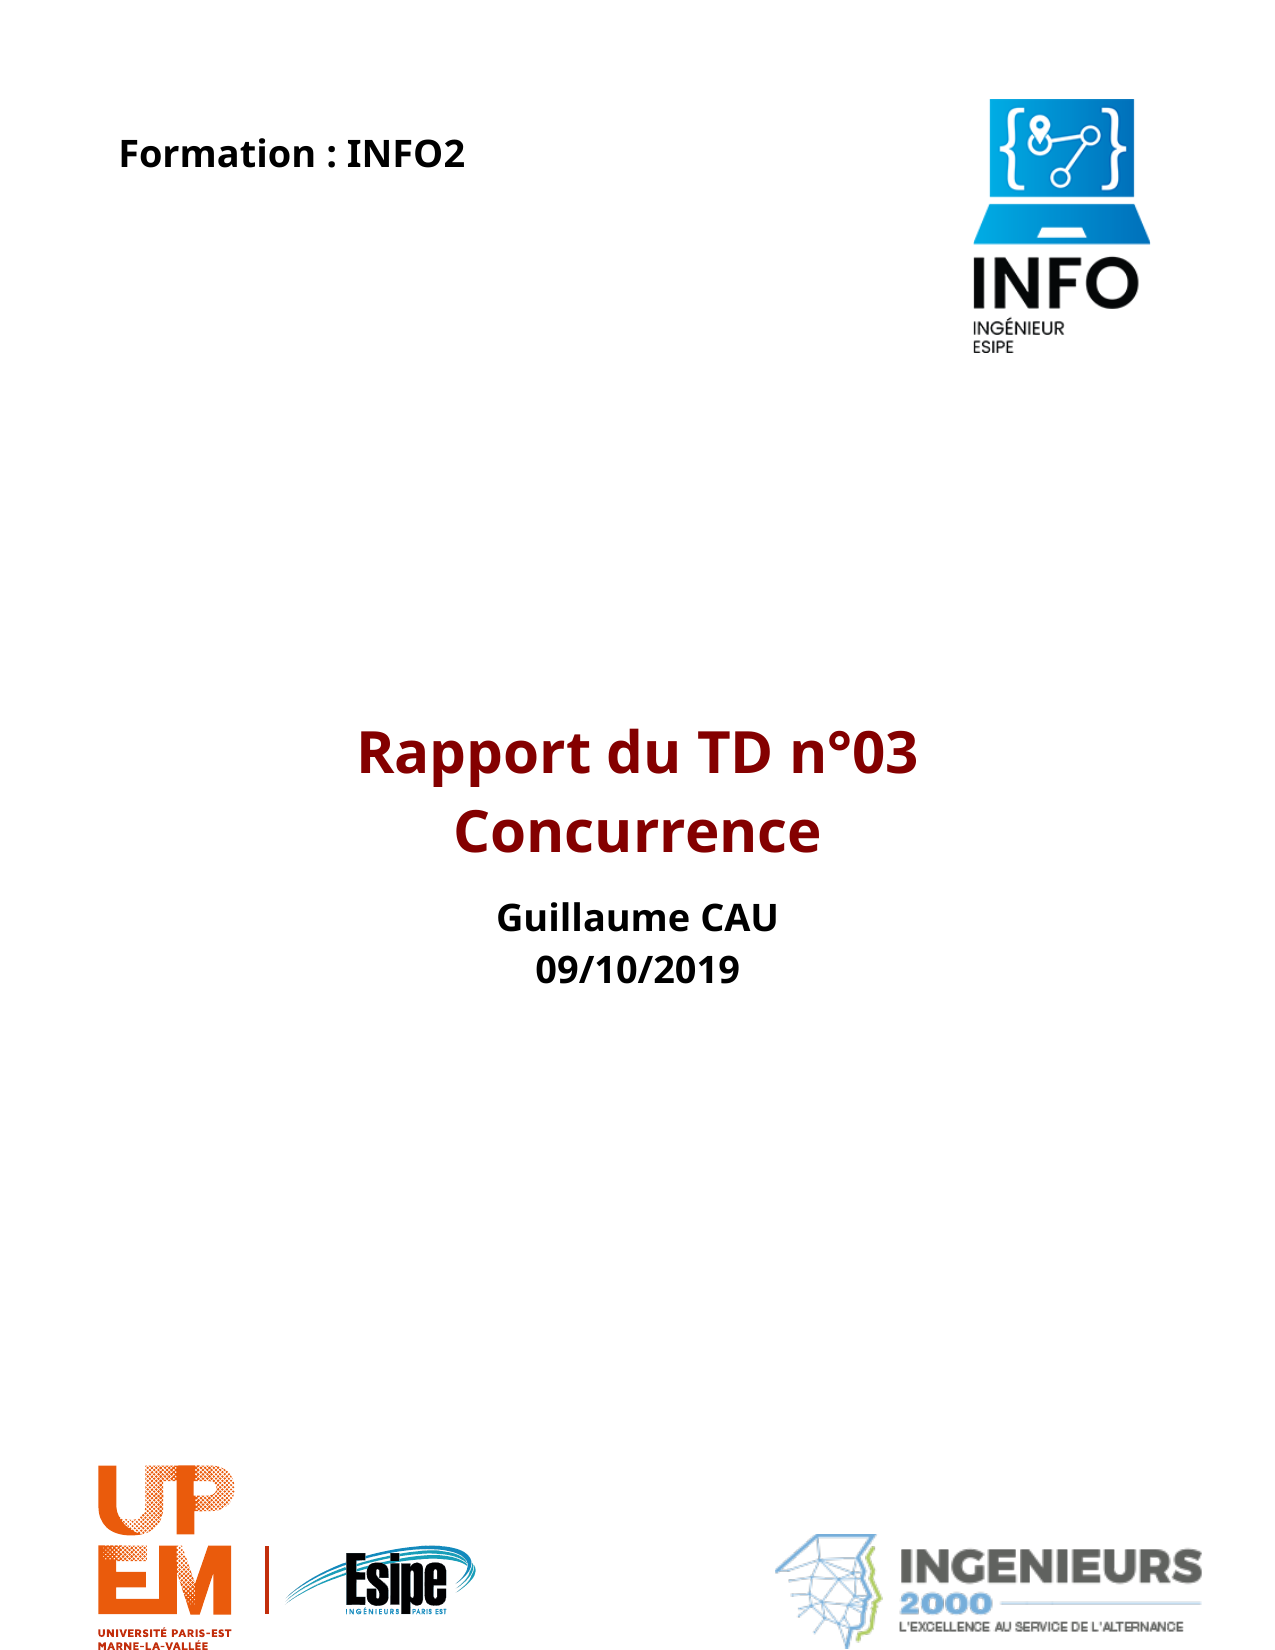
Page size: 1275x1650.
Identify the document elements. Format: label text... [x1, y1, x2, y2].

picture [973, 99, 1151, 353]
title Rapport du TD n°03 Concurrence [118, 711, 1157, 869]
picture [1038, 227, 1086, 237]
picture [1000, 108, 1024, 190]
text Formation : INFO2 [118, 127, 973, 179]
picture [775, 1534, 1202, 1649]
text Guillaume CAU 09/10/2019 [118, 891, 1157, 994]
